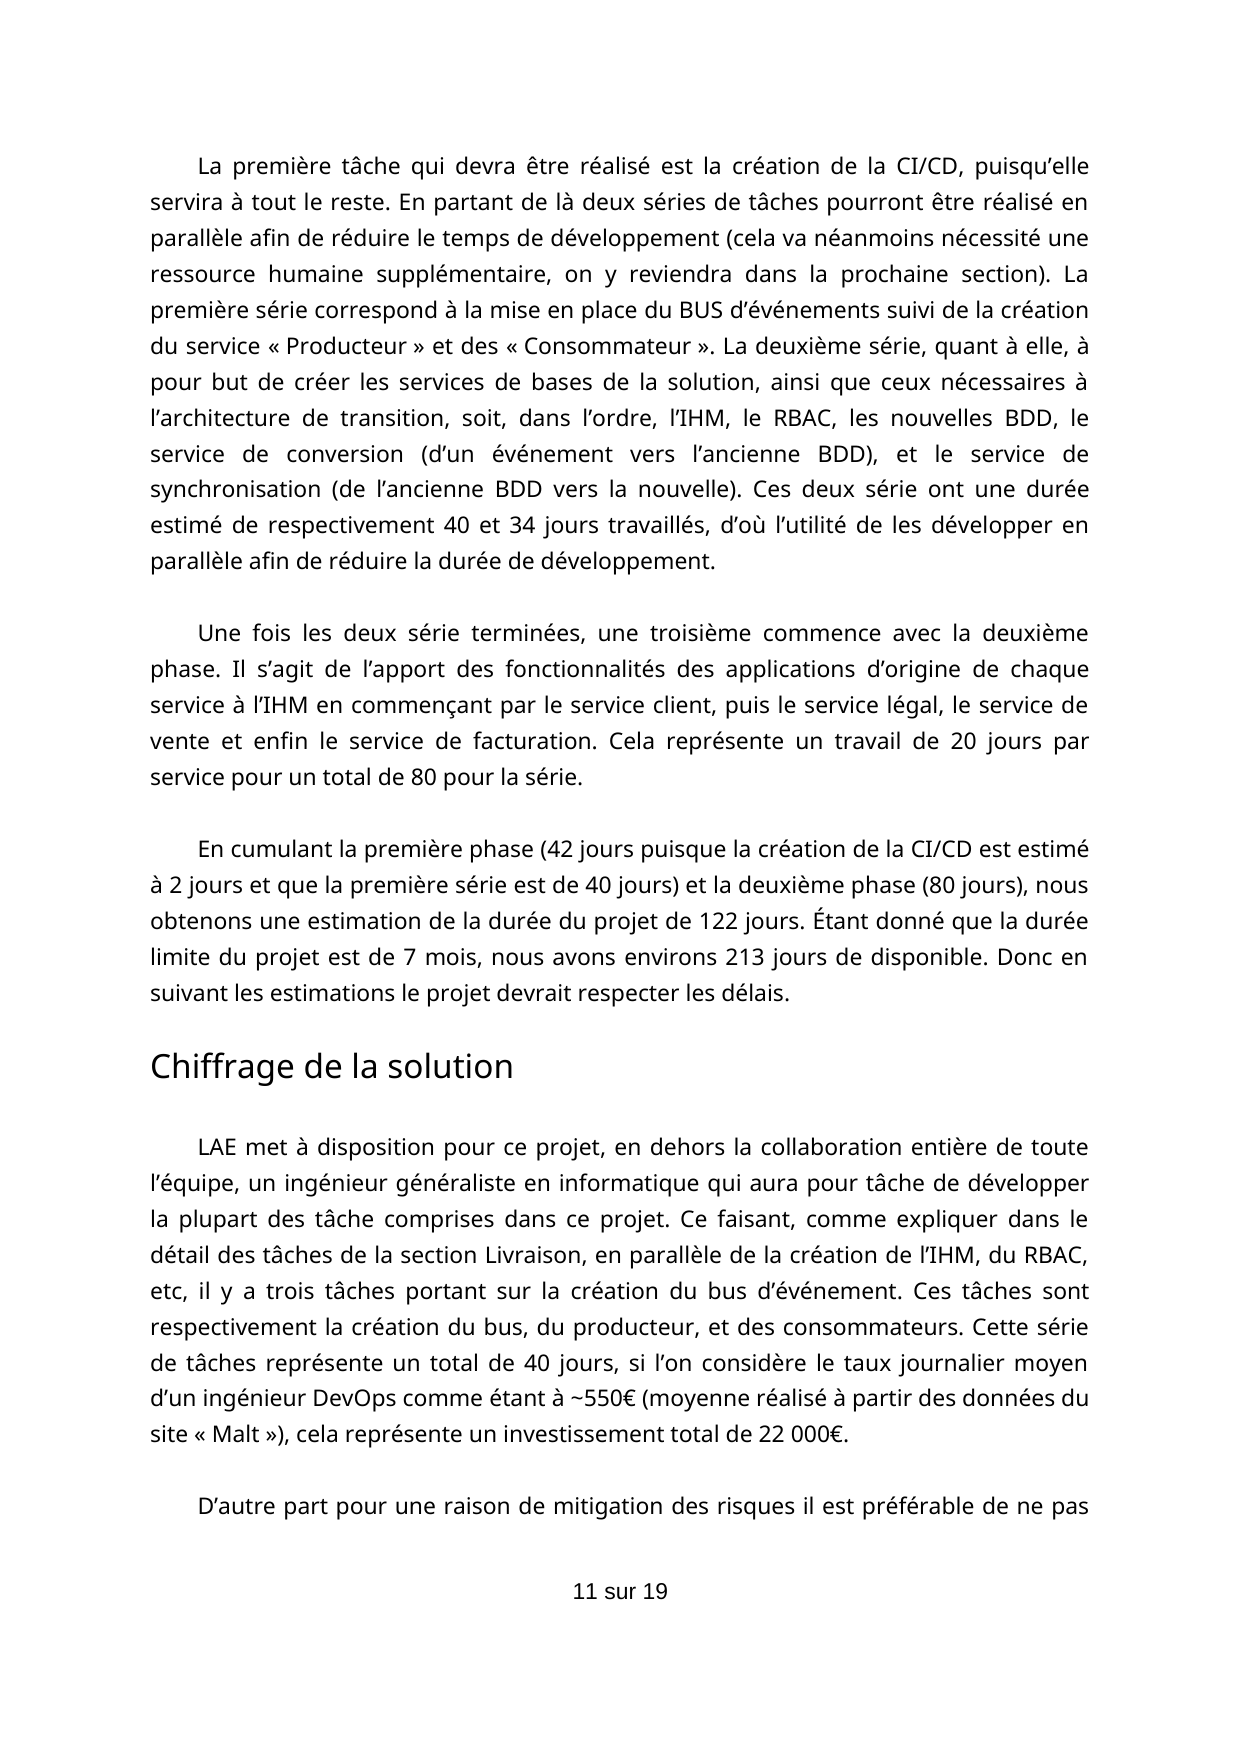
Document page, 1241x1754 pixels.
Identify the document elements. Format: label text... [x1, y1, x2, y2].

text LAE met à disposition pour ce projet, en dehors la collaboration entière de toute l’équipe, un ingénieur généraliste en informatique qui aura pour tâche de développer la plupart des tâche comprises dans ce projet. Ce faisant, comme expliquer dans le détail des tâches de la section Livraison, en parallèle de la création de l’IHM, du RBAC, etc, il y a trois tâches portant sur la création du bus d’événement. Ces tâches sont respectivement la création du bus, du producteur, et des consommateurs. Cette série de tâches représente un total de 40 jours, si l’on considère le taux journalier moyen d’un ingénieur DevOps comme étant à ~550€ (moyenne réalisé à partir des données du site « Malt »), cela représente un investissement total de 22 000€. [150, 1131, 1090, 1449]
text En cumulant la première phase (42 jours puisque la création de la CI/CD est estimé à 2 jours et que la première série est de 40 jours) et la deuxième phase (80 jours), nous obtenons une estimation de la durée du projet de 122 jours. Étant donné que la durée limite du projet est de 7 mois, nous avons environs 213 jours de disponible. Donc en suivant les estimations le projet devrait respecter les délais. [150, 833, 1090, 1008]
text Une fois les deux série terminées, une troisième commence avec la deuxième phase. Il s’agit de l’apport des fonctionnalités des applications d’origine de chaque service à l’IHM en commençant par le service client, puis le service légal, le service de vente et enfin le service de facturation. Cela représente un travail de 20 jours par service pour un total de 80 pour la série. [150, 617, 1090, 792]
text Chiffrage de la solution [150, 1043, 1090, 1088]
text D’autre part pour une raison de mitigation des risques il est préférable de ne pas [150, 1490, 1090, 1521]
text La première tâche qui devra être réalisé est la création de la CI/CD, puisqu’elle servira à tout le reste. En partant de là deux séries de tâches pourront être réalisé en parallèle afin de réduire le temps de développement (cela va néanmoins nécessité une ressource humaine supplémentaire, on y reviendra dans la prochaine section). La première série correspond à la mise en place du BUS d’événements suivi de la création du service « Producteur » et des « Consommateur ». La deuxième série, quant à elle, à pour but de créer les services de bases de la solution, ainsi que ceux nécessaires à l’architecture de transition, soit, dans l’ordre, l’IHM, le RBAC, les nouvelles BDD, le service de conversion (d’un événement vers l’ancienne BDD), et le service de synchronisation (de l’ancienne BDD vers la nouvelle). Ces deux série ont une durée estimé de respectivement 40 et 34 jours travaillés, d’où l’utilité de les développer en parallèle afin de réduire la durée de développement. [150, 150, 1090, 577]
